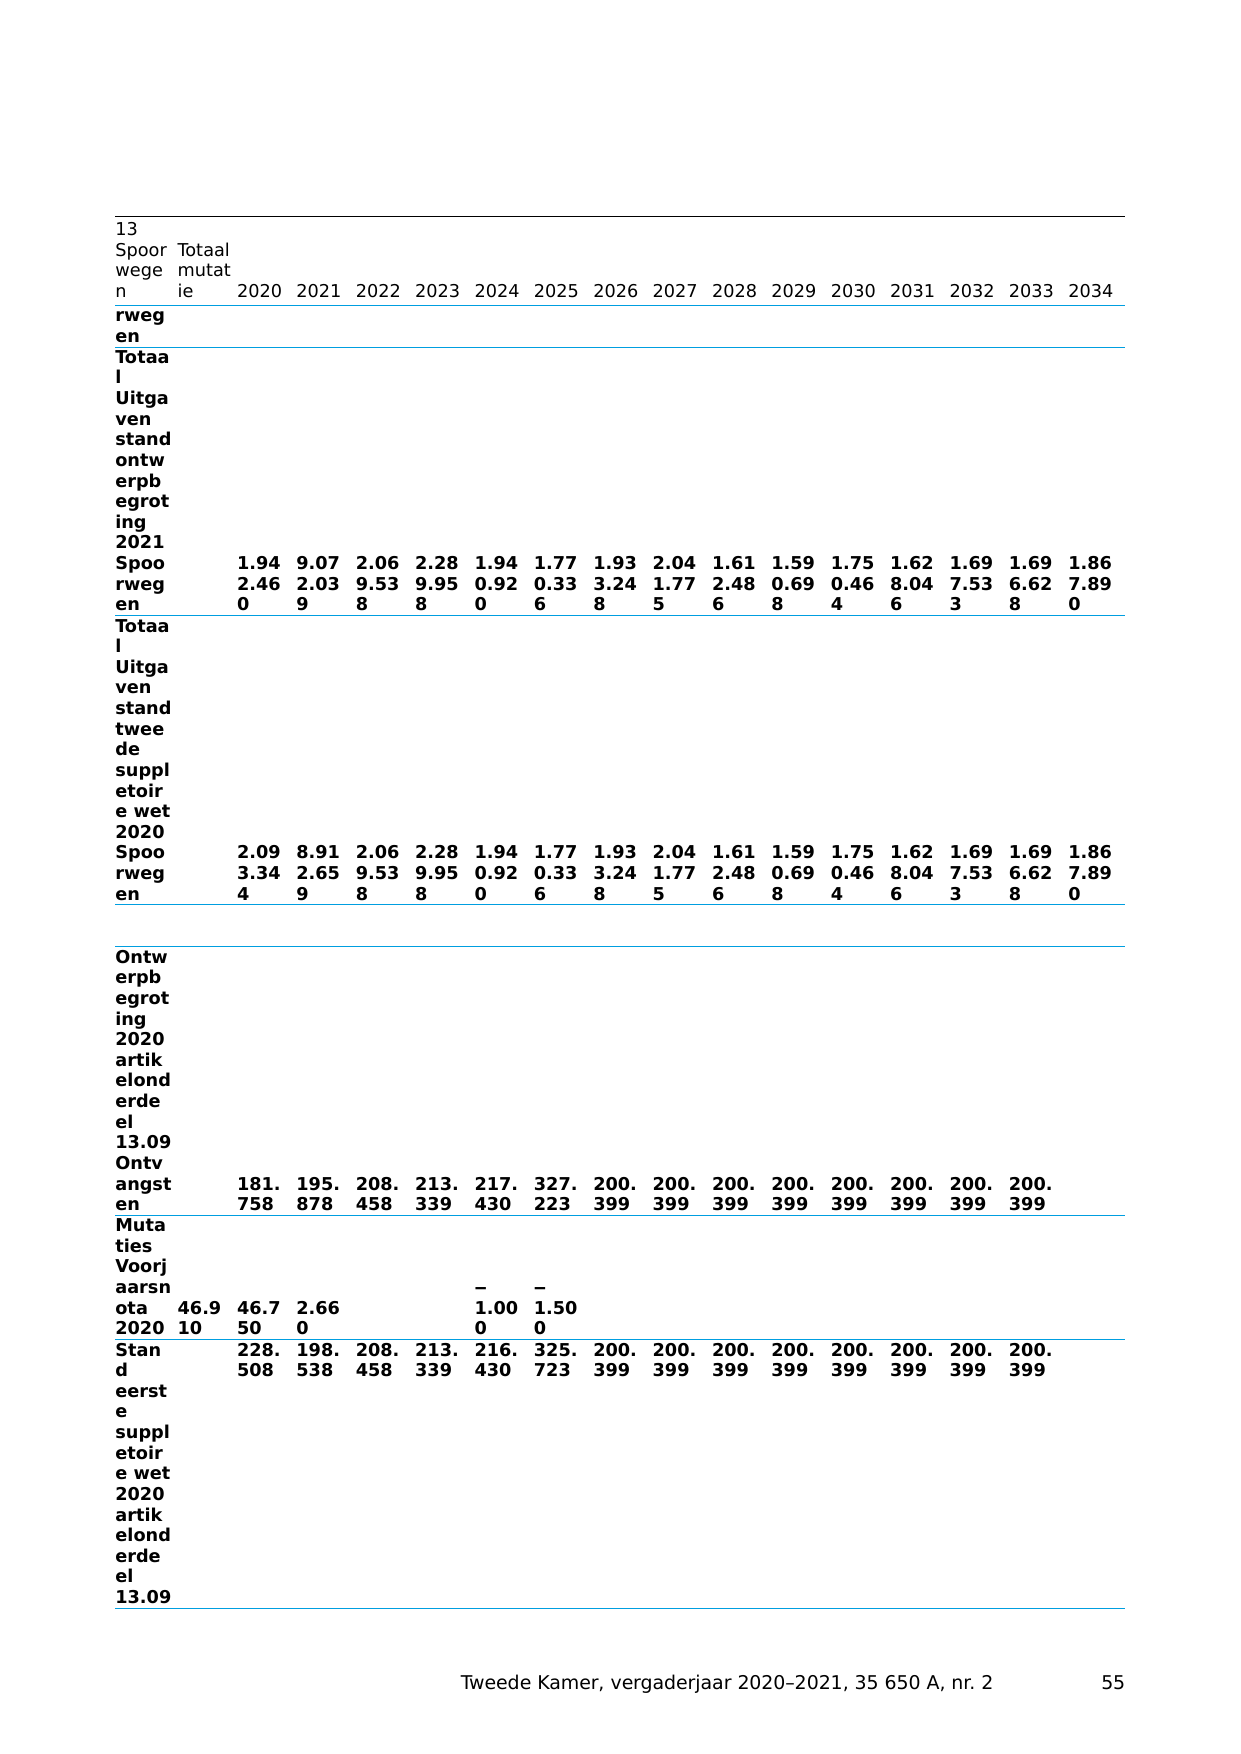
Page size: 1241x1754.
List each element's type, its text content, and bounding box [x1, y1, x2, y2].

table_cell [768, 925, 828, 946]
table_cell 2034 [1065, 217, 1125, 304]
table_cell 2.041.775 [650, 616, 709, 904]
table_cell [1006, 306, 1065, 346]
table_cell 208.458 [353, 947, 412, 1215]
table_cell [650, 1216, 709, 1339]
table_cell [946, 905, 1006, 925]
table_cell 200.399 [828, 947, 887, 1215]
table_cell 2.069.538 [353, 348, 412, 615]
table_cell 1.697.533 [946, 348, 1006, 615]
table_cell [709, 925, 768, 946]
table_cell [946, 925, 1006, 946]
table_cell Mutaties Voorjaarsnota 2020 [115, 1216, 174, 1339]
table_cell 2027 [650, 217, 709, 304]
table_cell [1065, 1340, 1125, 1608]
table_cell [471, 925, 531, 946]
table_cell [353, 905, 412, 925]
table_cell 46.750 [234, 1216, 293, 1339]
table_cell [531, 925, 590, 946]
table_cell 181.758 [234, 947, 293, 1215]
table_cell 1.612.486 [709, 348, 768, 615]
table_cell 2.093.344 [234, 616, 293, 904]
table_cell [590, 306, 649, 346]
table_cell 1.697.533 [946, 616, 1006, 904]
table_cell 2031 [887, 217, 946, 304]
table_cell [828, 1216, 887, 1339]
table_cell 2.660 [293, 1216, 353, 1339]
table_cell Ontwerpbegroting 2020 artikelonderdeel 13.09 Ontvangsten [115, 947, 174, 1215]
table_cell 195.878 [293, 947, 353, 1215]
table_cell [650, 925, 709, 946]
table_cell [531, 306, 590, 346]
table_cell 200.399 [1006, 947, 1065, 1215]
table_cell 2.069.538 [353, 616, 412, 904]
table_cell 1.940.920 [471, 616, 531, 904]
table_cell 200.399 [1006, 1340, 1065, 1608]
table_cell 1.770.336 [531, 616, 590, 904]
table_cell 327.223 [531, 947, 590, 1215]
table_cell Totaal mutatie [175, 217, 234, 304]
table_cell [768, 306, 828, 346]
table_cell [234, 905, 293, 925]
table_cell [175, 616, 234, 904]
table_cell [1065, 306, 1125, 346]
table_header Tabel 13 Artikel 13 Spoorwegen (bedragen x €1.000) [115, 191, 1125, 216]
table_cell [709, 905, 768, 925]
table_cell 2026 [590, 217, 649, 304]
table_cell 2021 [293, 217, 353, 304]
table_cell 2033 [1006, 217, 1065, 304]
table_cell 2020 [234, 217, 293, 304]
table_cell 228.508 [234, 1340, 293, 1608]
table_cell [353, 306, 412, 346]
table_cell 1.940.920 [471, 348, 531, 615]
table_cell [175, 348, 234, 615]
table_cell Stand eerste suppletoire wet 2020 artikelonderdeel 13.09 [115, 1340, 174, 1608]
table_cell [887, 1216, 946, 1339]
table_cell 200.399 [590, 947, 649, 1215]
table_cell 2024 [471, 217, 531, 304]
table_cell 1.628.046 [887, 616, 946, 904]
table_cell 2029 [768, 217, 828, 304]
table_cell 200.399 [887, 947, 946, 1215]
table_cell [768, 1216, 828, 1339]
table_cell 1.696.628 [1006, 616, 1065, 904]
table_cell 8.912.659 [293, 616, 353, 904]
table_cell [1065, 905, 1125, 925]
table_cell 198.538 [293, 1340, 353, 1608]
table_cell 2.289.958 [412, 616, 471, 904]
table_cell 213.339 [412, 1340, 471, 1608]
table_cell [650, 306, 709, 346]
table_cell 1.770.336 [531, 348, 590, 615]
table_cell [828, 306, 887, 346]
table_cell ‒ 1.500 [531, 1216, 590, 1339]
table_cell 2.041.775 [650, 348, 709, 615]
table_cell 325.723 [531, 1340, 590, 1608]
table_cell [1065, 947, 1125, 1215]
table_cell [412, 925, 471, 946]
table_cell [768, 905, 828, 925]
table_cell 208.458 [353, 1340, 412, 1608]
table_cell 1.942.460 [234, 348, 293, 615]
table_cell [471, 306, 531, 346]
table_cell 200.399 [887, 1340, 946, 1608]
table_cell [293, 306, 353, 346]
table_cell [887, 925, 946, 946]
table_cell [828, 905, 887, 925]
table_cell [590, 905, 649, 925]
table_cell [531, 905, 590, 925]
table_cell 1.696.628 [1006, 348, 1065, 615]
table_cell 216.430 [471, 1340, 531, 1608]
table_cell [115, 905, 174, 925]
table_cell 1.933.248 [590, 348, 649, 615]
table_cell 2025 [531, 217, 590, 304]
table_cell [293, 925, 353, 946]
table_cell 200.399 [946, 1340, 1006, 1608]
table_cell [353, 925, 412, 946]
table_cell 200.399 [709, 1340, 768, 1608]
table_cell rwegen [115, 306, 174, 346]
table_cell ‒ 1.000 [471, 1216, 531, 1339]
table_cell [1006, 1216, 1065, 1339]
table_cell 1.612.486 [709, 616, 768, 904]
table_cell 200.399 [650, 947, 709, 1215]
table_cell 200.399 [828, 1340, 887, 1608]
table_cell 1.628.046 [887, 348, 946, 615]
table_cell [946, 306, 1006, 346]
table_cell 2022 [353, 217, 412, 304]
table_cell [709, 1216, 768, 1339]
table_cell [234, 306, 293, 346]
table_cell 1.867.890 [1065, 616, 1125, 904]
table_cell 200.399 [768, 1340, 828, 1608]
table_cell 1.750.464 [828, 348, 887, 615]
table_cell 13 Spoorwegen [115, 217, 174, 304]
table_cell [175, 925, 234, 946]
table_cell [412, 905, 471, 925]
table_cell 1.933.248 [590, 616, 649, 904]
table_cell 2028 [709, 217, 768, 304]
table_cell [175, 947, 234, 1215]
table_cell [1006, 925, 1065, 946]
table_cell [946, 1216, 1006, 1339]
table_cell [412, 306, 471, 346]
table_cell 200.399 [946, 947, 1006, 1215]
table_cell [590, 1216, 649, 1339]
table_cell 46.910 [175, 1216, 234, 1339]
table_cell 2.289.958 [412, 348, 471, 615]
table_cell 2023 [412, 217, 471, 304]
table_cell [175, 1340, 234, 1608]
table_cell [828, 925, 887, 946]
table_cell 9.072.039 [293, 348, 353, 615]
table_cell 2030 [828, 217, 887, 304]
table_cell [590, 925, 649, 946]
table_cell [1065, 925, 1125, 946]
table_cell Totaal Uitgaven stand ontwerpbegroting 2021 Spoorwegen [115, 348, 174, 615]
table_cell [412, 1216, 471, 1339]
table_cell [293, 905, 353, 925]
table_cell 1.750.464 [828, 616, 887, 904]
table_cell [650, 905, 709, 925]
table_cell [1006, 905, 1065, 925]
table_cell [353, 1216, 412, 1339]
table_cell [887, 306, 946, 346]
table_cell 200.399 [650, 1340, 709, 1608]
table_cell [234, 925, 293, 946]
table_cell [471, 905, 531, 925]
table_cell [887, 905, 946, 925]
table_cell 200.399 [709, 947, 768, 1215]
table_cell 1.590.698 [768, 616, 828, 904]
table_cell 1.867.890 [1065, 348, 1125, 615]
table_cell 2032 [946, 217, 1006, 304]
table_cell 213.339 [412, 947, 471, 1215]
table_cell [175, 306, 234, 346]
table_cell [709, 306, 768, 346]
table_cell [1065, 1216, 1125, 1339]
table_cell 200.399 [590, 1340, 649, 1608]
table_cell 200.399 [768, 947, 828, 1215]
table_cell Totaal Uitgaven stand tweede suppletoire wet 2020 Spoorwegen [115, 616, 174, 904]
table_cell 217.430 [471, 947, 531, 1215]
table_cell [115, 925, 174, 946]
table_cell [175, 905, 234, 925]
table_cell 1.590.698 [768, 348, 828, 615]
